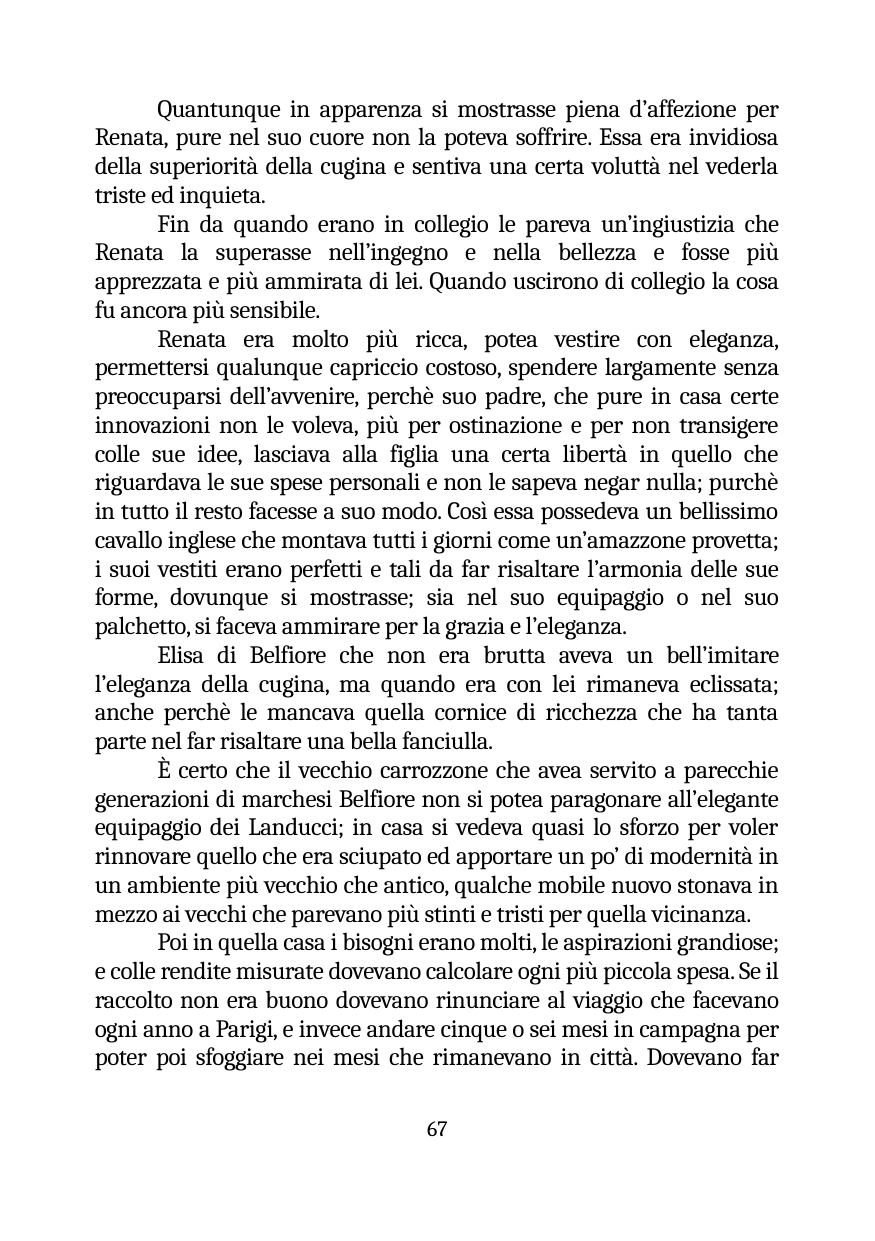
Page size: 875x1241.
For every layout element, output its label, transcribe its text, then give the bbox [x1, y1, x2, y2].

text È certo che il vecchio carrozzone che avea servito a parecchie generazioni di marchesi Belfiore non si potea paragonare all’elegante equipaggio dei Landucci; in casa si vedeva quasi lo sforzo per voler rinnovare quello che era sciupato ed apportare un po’ di modernità in un ambiente più vecchio che antico, qualche mobile nuovo stonava in mezzo ai vecchi che parevano più stinti e tristi per quella vicinanza. [94, 756, 779, 928]
text Renata era molto più ricca, potea vestire con eleganza, permettersi qualunque capriccio costoso, spendere largamente senza preoccuparsi dell’avvenire, perchè suo padre, che pure in casa certe innovazioni non le voleva, più per ostinazione e per non transigere colle sue idee, lasciava alla figlia una certa libertà in quello che riguardava le sue spese personali e non le sapeva negar nulla; purchè in tutto il resto facesse a suo modo. Così essa possedeva un bellissimo cavallo inglese che montava tutti i giorni come un’amazzone provetta; i suoi vestiti erano perfetti e tali da far risaltare l’armonia delle sue forme, dovunque si mostrasse; sia nel suo equipaggio o nel suo palchetto, si faceva ammirare per la grazia e l’eleganza. [94, 324, 779, 641]
text Quantunque in apparenza si mostrasse piena d’affezione per Renata, pure nel suo cuore non la poteva soffrire. Essa era invidiosa della superiorità della cugina e sentiva una certa voluttà nel vederla triste ed inquieta. [94, 94, 779, 209]
text Fin da quando erano in collegio le pareva un’ingiustizia che Renata la superasse nell’ingegno e nella bellezza e fosse più apprezzata e più ammirata di lei. Quando uscirono di collegio la cosa fu ancora più sensibile. [94, 209, 779, 324]
text Elisa di Belfiore che non era brutta aveva un bell’imitare l’eleganza della cugina, ma quando era con lei rimaneva eclissata; anche perchè le mancava quella cornice di ricchezza che ha tanta parte nel far risaltare una bella fanciulla. [94, 641, 779, 756]
text Poi in quella casa i bisogni erano molti, le aspirazioni grandiose; e colle rendite misurate dovevano calcolare ogni più piccola spesa. Se il raccolto non era buono dovevano rinunciare al viaggio che facevano ogni anno a Parigi, e invece andare cinque o sei mesi in campagna per poter poi sfoggiare nei mesi che rimanevano in città. Dovevano far [94, 928, 779, 1072]
